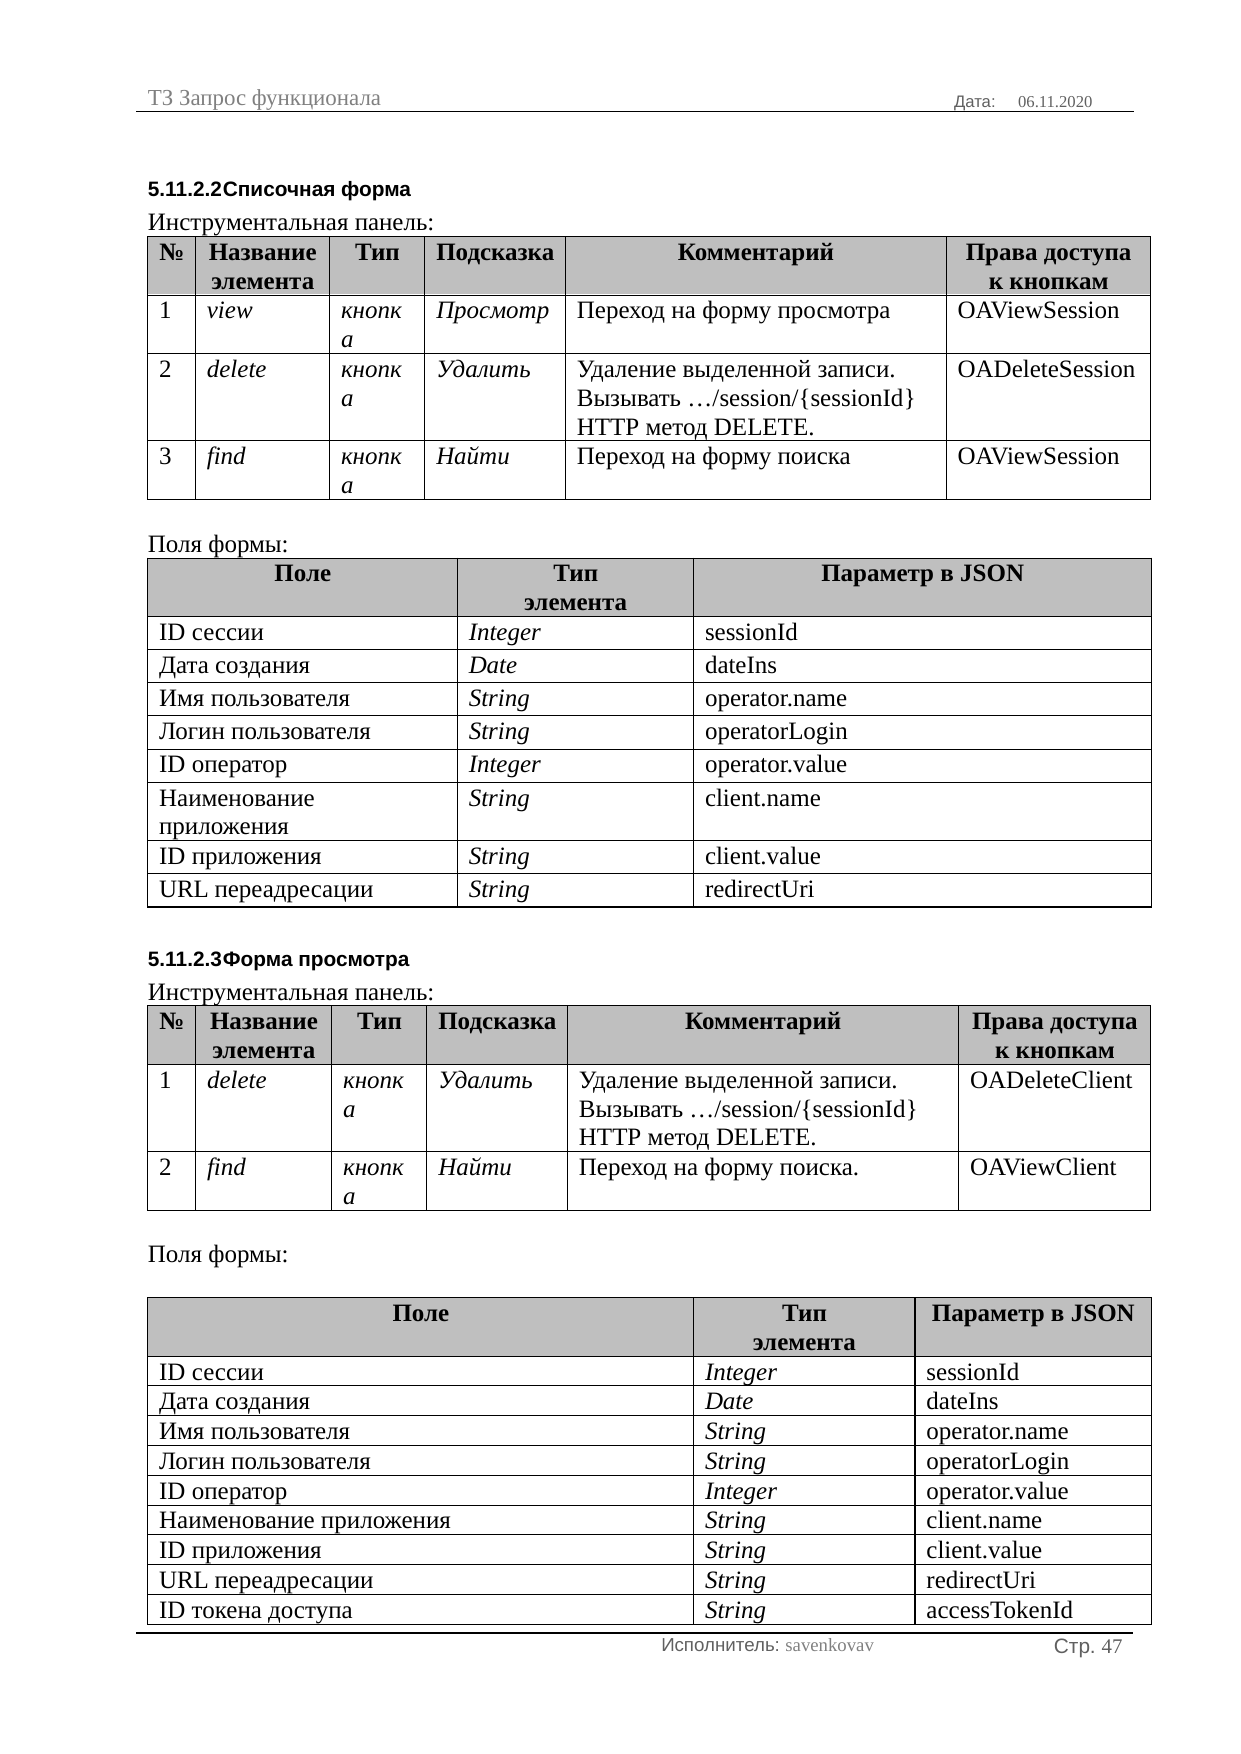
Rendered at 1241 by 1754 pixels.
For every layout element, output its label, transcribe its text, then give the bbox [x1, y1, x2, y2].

table_cell Переход на форму поиска [566, 441, 946, 499]
table_header Комментарий [566, 237, 946, 294]
table_cell find [196, 441, 329, 499]
table_cell String [458, 874, 693, 906]
table_cell client.name [916, 1506, 1151, 1534]
table_cell Удалить [425, 354, 565, 440]
table_cell ID приложения [148, 1535, 693, 1564]
table_cell view [196, 296, 329, 353]
table_cell Удаление выделенной записи. Вызывать …/session/{sessionId} HTTP метод DELETE. [566, 354, 946, 440]
table_cell operatorLogin [916, 1446, 1151, 1475]
table_cell 1 [148, 1065, 195, 1151]
table_cell Integer [458, 750, 693, 782]
table_header Подсказка [425, 237, 565, 294]
table_cell Имя пользователя [148, 683, 457, 715]
text Инструментальная панель: [148, 207, 1152, 236]
table_header Параметр в JSON [694, 559, 1151, 616]
table_header № [148, 237, 195, 294]
table_cell String [458, 683, 693, 715]
table_cell String [694, 1506, 914, 1534]
text Поля формы: [148, 1239, 1152, 1268]
table_cell кнопка [330, 296, 424, 353]
table_cell operator.name [916, 1416, 1151, 1445]
table_cell Логин пользователя [148, 716, 457, 748]
table_cell OAViewClient [959, 1152, 1150, 1210]
table_cell кнопка [330, 441, 424, 499]
table_header № [148, 1006, 195, 1064]
table_cell client.value [916, 1535, 1151, 1564]
table_cell Имя пользователя [148, 1416, 693, 1445]
table_cell find [196, 1152, 331, 1210]
table_cell Найти [425, 441, 565, 499]
table_cell operatorLogin [694, 716, 1151, 748]
table_cell Наименование приложения [148, 783, 457, 840]
table_cell Логин пользователя [148, 1446, 693, 1475]
table_cell String [458, 716, 693, 748]
table_header Тип элемента [458, 559, 693, 616]
table_cell sessionId [694, 617, 1151, 649]
subtitle Форма просмотра [148, 946, 1152, 970]
table_cell Найти [427, 1152, 567, 1210]
table_header Подсказка [427, 1006, 567, 1064]
table_cell ID оператор [148, 750, 457, 782]
table_cell OADeleteClient [959, 1065, 1150, 1151]
table_header Тип [330, 237, 424, 294]
table_cell кнопка [332, 1065, 426, 1151]
table_header Комментарий [568, 1006, 958, 1064]
table_cell URL переадресации [148, 1565, 693, 1594]
table_cell String [694, 1446, 914, 1475]
table_cell ID сессии [148, 617, 457, 649]
table_header Название элемента [196, 237, 329, 294]
table_header Поле [148, 1298, 693, 1356]
table_cell Просмотр [425, 296, 565, 353]
table_header Права доступа к кнопкам [947, 237, 1150, 294]
table_cell String [694, 1535, 914, 1564]
table_cell sessionId [916, 1357, 1151, 1385]
table_cell ID сессии [148, 1357, 693, 1385]
table_cell Переход на форму поиска. [568, 1152, 958, 1210]
table_cell accessTokenId [916, 1595, 1151, 1624]
table_header Тип элемента [694, 1298, 914, 1356]
table_cell Дата создания [148, 650, 457, 682]
table_cell operator.value [916, 1476, 1151, 1504]
table_cell OAViewSession [947, 441, 1150, 499]
text Поля формы: [148, 529, 1152, 557]
table_cell Удаление выделенной записи. Вызывать …/session/{sessionId} HTTP метод DELETE. [568, 1065, 958, 1151]
table_cell URL переадресации [148, 874, 457, 906]
table_cell delete [196, 354, 329, 440]
table_cell 3 [148, 441, 195, 499]
table_header Поле [148, 559, 457, 616]
table_cell delete [196, 1065, 331, 1151]
table_cell String [694, 1595, 914, 1624]
table_cell client.name [694, 783, 1151, 840]
table_cell OADeleteSession [947, 354, 1150, 440]
table_cell ID токена доступа [148, 1595, 693, 1624]
text Инструментальная панель: [148, 977, 1152, 1005]
table_cell redirectUri [916, 1565, 1151, 1594]
table_header Тип [332, 1006, 426, 1064]
table_cell кнопка [330, 354, 424, 440]
table_cell Удалить [427, 1065, 567, 1151]
table_cell redirectUri [694, 874, 1151, 906]
table_cell ID оператор [148, 1476, 693, 1504]
table_cell String [694, 1416, 914, 1445]
table_cell Date [694, 1386, 914, 1415]
table_cell Дата создания [148, 1386, 693, 1415]
table_cell OAViewSession [947, 296, 1150, 353]
table_cell String [694, 1565, 914, 1594]
table_cell 1 [148, 296, 195, 353]
table_cell Integer [458, 617, 693, 649]
table_cell кнопка [332, 1152, 426, 1210]
table_cell ID приложения [148, 841, 457, 873]
table_cell Integer [694, 1357, 914, 1385]
table_cell operator.value [694, 750, 1151, 782]
table_cell Переход на форму просмотра [566, 296, 946, 353]
table_header Права доступа к кнопкам [959, 1006, 1150, 1064]
table_cell dateIns [916, 1386, 1151, 1415]
table_header Название элемента [196, 1006, 331, 1064]
subtitle Списочная форма [148, 177, 1152, 201]
table_cell Наименование приложения [148, 1506, 693, 1534]
table_cell String [458, 783, 693, 840]
table_cell operator.name [694, 683, 1151, 715]
table_cell Integer [694, 1476, 914, 1504]
table_cell Date [458, 650, 693, 682]
table_cell 2 [148, 1152, 195, 1210]
table_cell String [458, 841, 693, 873]
table_cell 2 [148, 354, 195, 440]
table_cell dateIns [694, 650, 1151, 682]
table_cell client.value [694, 841, 1151, 873]
table_header Параметр в JSON [916, 1298, 1151, 1356]
